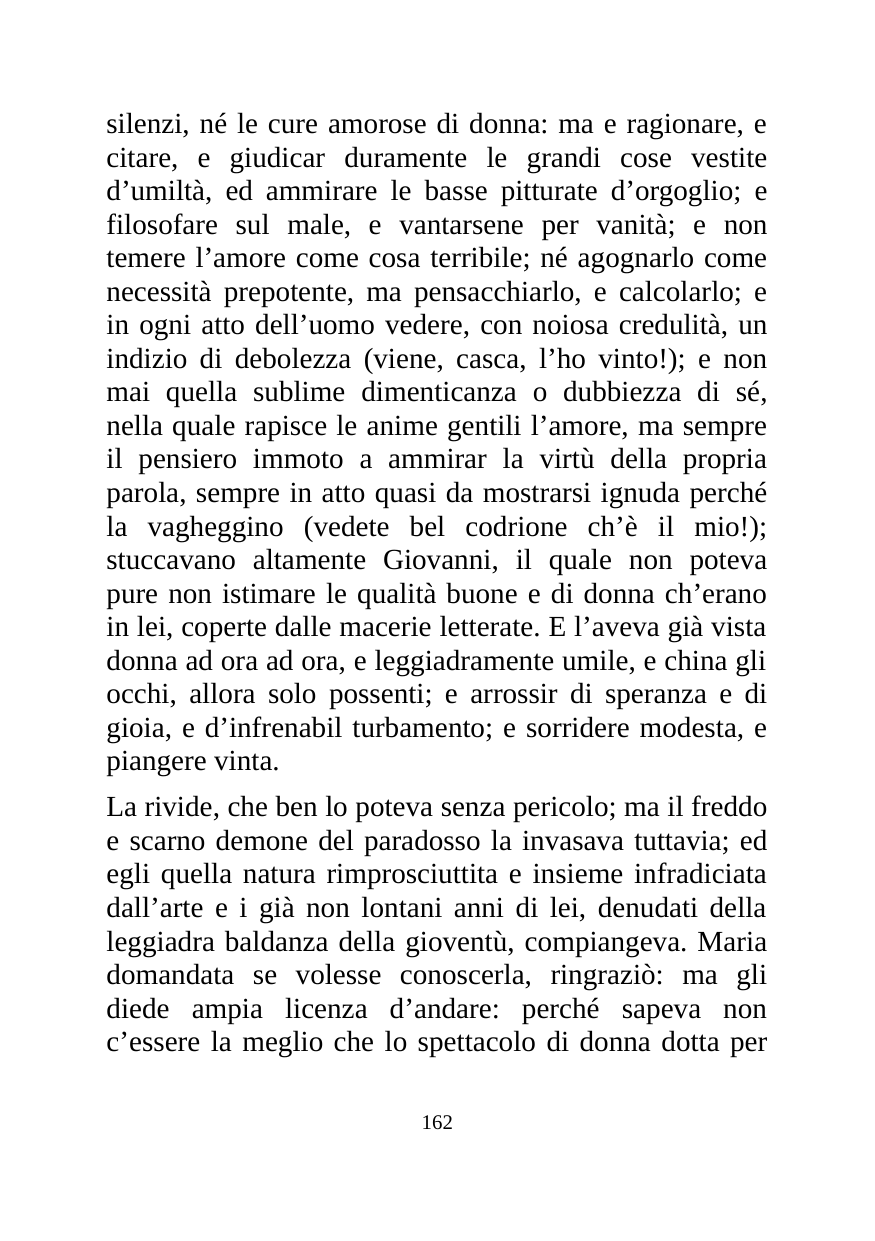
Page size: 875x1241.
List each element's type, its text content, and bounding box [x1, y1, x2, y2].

text La rivide, che ben lo poteva senza pericolo; ma il freddo e scarno demone del paradosso la invasava tuttavia; ed egli quella natura rimprosciuttita e insieme infradiciata dall’arte e i già non lontani anni di lei, denudati della leggiadra baldanza della gioventù, compiangeva. Maria domandata se volesse conoscerla, ringraziò: ma gli diede ampia licenza d’andare: perché sapeva non c’essere la meglio che lo spettacolo di donna dotta per [106, 789, 768, 1058]
text silenzi, né le cure amorose di donna: ma e ragionare, e citare, e giudicar duramente le grandi cose vestite d’umiltà, ed ammirare le basse pitturate d’orgoglio; e filosofare sul male, e vantarsene per vanità; e non temere l’amore come cosa terribile; né agognarlo come necessità prepotente, ma pensacchiarlo, e calcolarlo; e in ogni atto dell’uomo vedere, con noiosa credulità, un indizio di debolezza (viene, casca, l’ho vinto!); e non mai quella sublime dimenticanza o dubbiezza di sé, nella quale rapisce le anime gentili l’amore, ma sempre il pensiero immoto a ammirar la virtù della propria parola, sempre in atto quasi da mostrarsi ignuda perché la vagheggino (vedete bel codrione ch’è il mio!); stuccavano altamente Giovanni, il quale non poteva pure non istimare le qualità buone e di donna ch’erano in lei, coperte dalle macerie letterate. E l’aveva già vista donna ad ora ad ora, e leggiadramente umile, e china gli occhi, allora solo possenti; e arrossir di speranza e di gioia, e d’infrenabil turbamento; e sorridere modesta, e piangere vinta. [106, 106, 768, 777]
